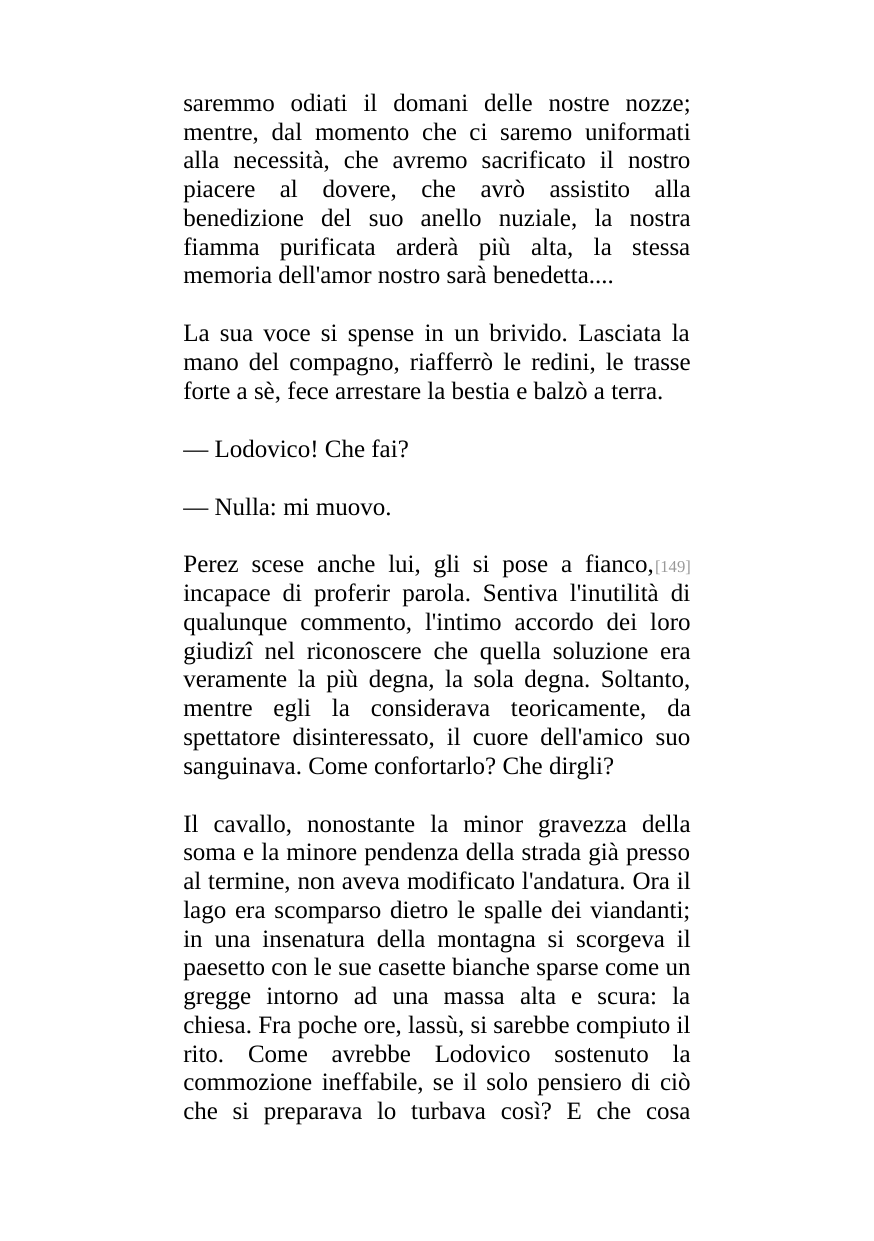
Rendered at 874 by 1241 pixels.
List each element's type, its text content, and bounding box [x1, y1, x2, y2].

text — Lodovico! Che fai? [183, 434, 691, 462]
text Perez scese anche lui, gli si pose a fianco,[149] incapace di proferir parola. Sentiva l'inutilità di qualunque commento, l'intimo accordo dei loro giudizî nel riconoscere che quella soluzione era veramente la più degna, la sola degna. Soltanto, mentre egli la considerava teoricamente, da spettatore disinteressato, il cuore dell'amico suo sanguinava. Come confortarlo? Che dirgli? [183, 549, 691, 779]
text saremmo odiati il domani delle nostre nozze; mentre, dal momento che ci saremo uniformati alla necessità, che avremo sacrificato il nostro piacere al dovere, che avrò assistito alla benedizione del suo anello nuziale, la nostra fiamma purificata arderà più alta, la stessa memoria dell'amor nostro sarà benedetta.... [183, 88, 691, 289]
text — Nulla: mi muovo. [183, 492, 691, 520]
text La sua voce si spense in un brivido. Lasciata la mano del compagno, riafferrò le redini, le trasse forte a sè, fece arrestare la bestia e balzò a terra. [183, 318, 691, 404]
text Il cavallo, nonostante la minor gravezza della soma e la minore pendenza della strada già presso al termine, non aveva modificato l'andatura. Ora il lago era scomparso dietro le spalle dei viandanti; in una insenatura della montagna si scorgeva il paesetto con le sue casette bianche sparse come un gregge intorno ad una massa alta e scura: la chiesa. Fra poche ore, lassù, si sarebbe compiuto il rito. Come avrebbe Lodovico sostenuto la commozione ineffabile, se il solo pensiero di ciò che si preparava lo turbava così? E che cosa [183, 809, 691, 1125]
